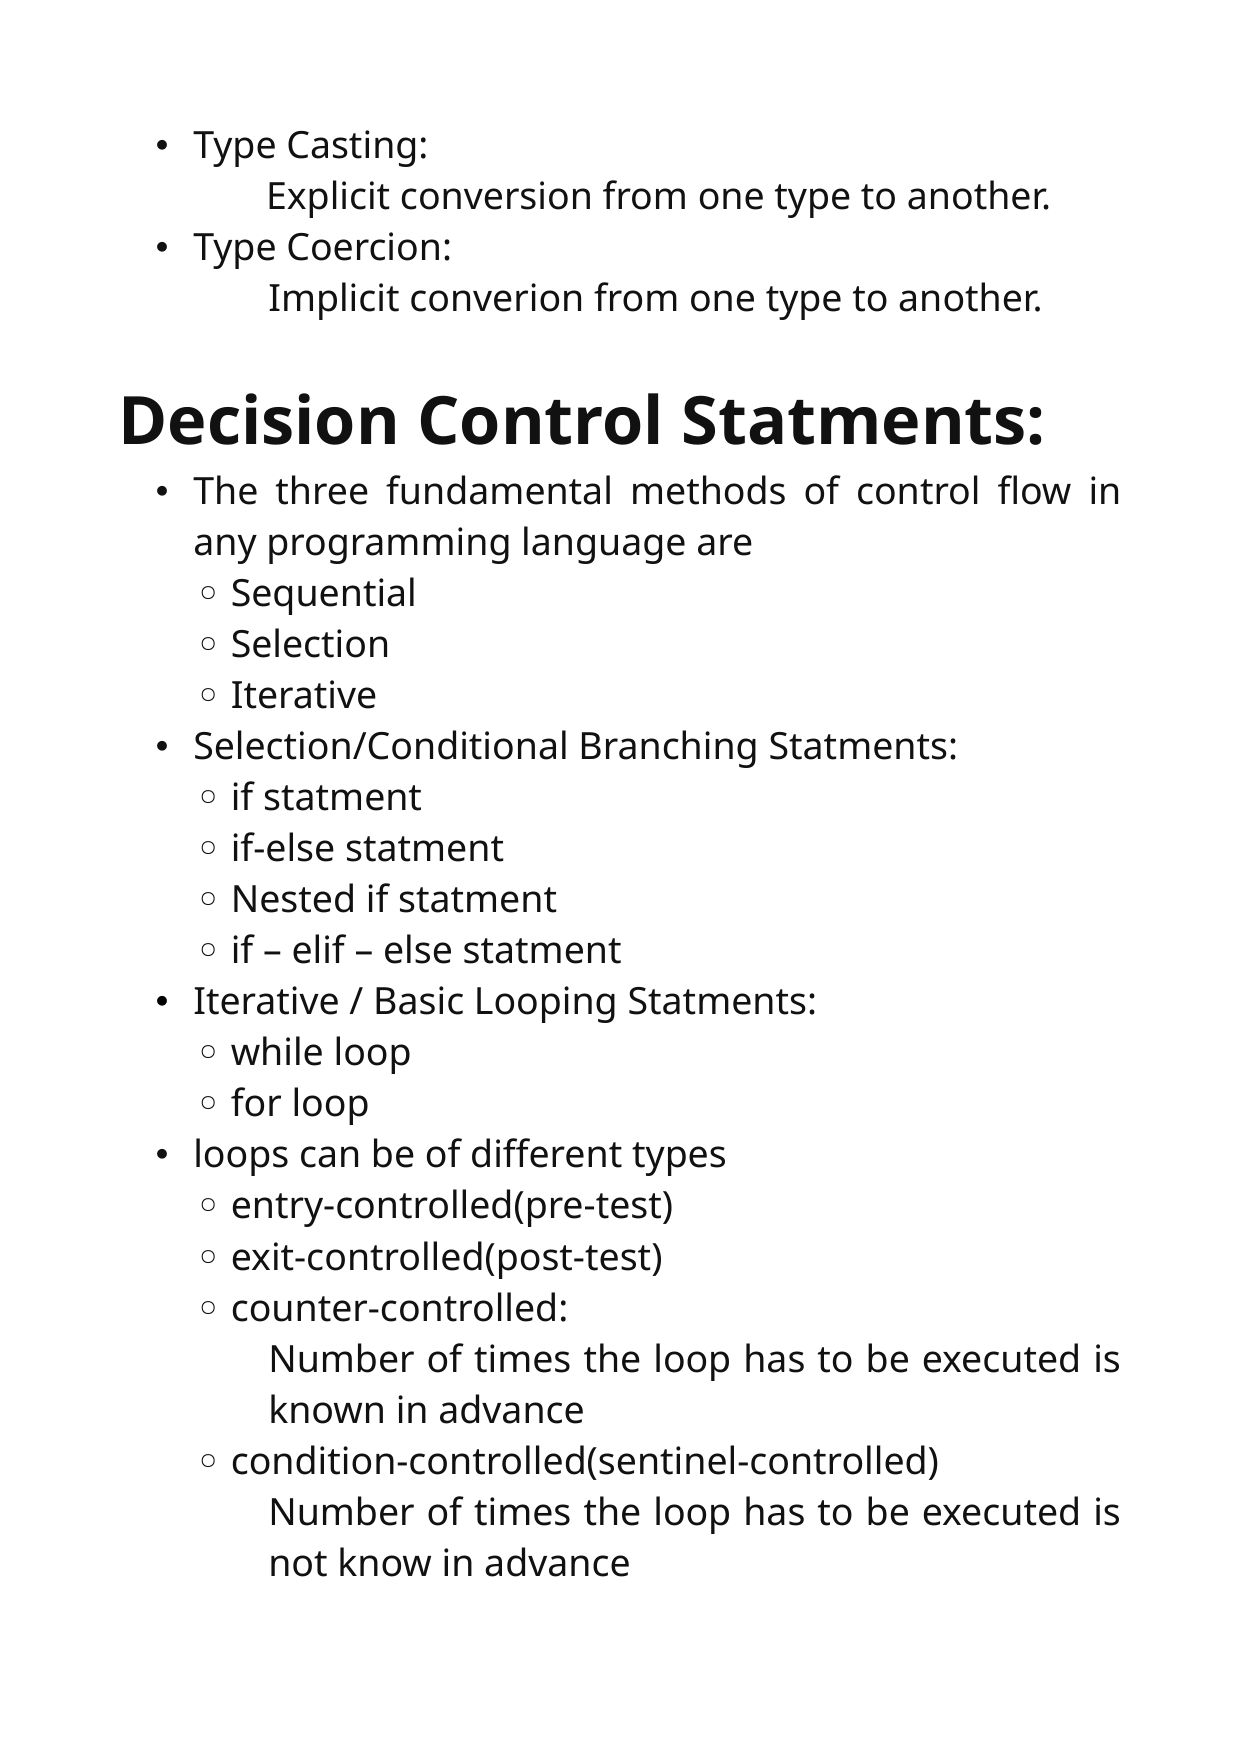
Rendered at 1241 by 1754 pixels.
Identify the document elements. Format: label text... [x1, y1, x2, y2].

list loops can be of different types [156, 1128, 1122, 1179]
list condition-controlled(sentinel-controlled) [193, 1434, 1122, 1485]
list if – elif – else statment [193, 923, 1122, 974]
list while loop [193, 1026, 1122, 1077]
list Type Coercion: [156, 220, 1122, 271]
list Nested if statment [193, 872, 1122, 923]
list Sequential [193, 566, 1122, 617]
list counter-controlled: [193, 1281, 1122, 1332]
list if-else statment [193, 821, 1122, 872]
list Selection [193, 617, 1122, 668]
list Number of times the loop has to be executed is not know in advance [231, 1485, 1122, 1587]
list The three fundamental methods of control flow in any programming language are [156, 464, 1122, 566]
list if statment [193, 770, 1122, 821]
list Iterative [193, 668, 1122, 719]
list entry-controlled(pre-test) [193, 1179, 1122, 1230]
text Decision Control Statments: [118, 373, 1122, 464]
list Implicit converion from one type to another. [231, 271, 1122, 322]
list Number of times the loop has to be executed is known in advance [231, 1332, 1122, 1434]
list Selection/Conditional Branching Statments: [156, 719, 1122, 770]
list Iterative / Basic Looping Statments: [156, 974, 1122, 1026]
list exit-controlled(post-test) [193, 1230, 1122, 1281]
text Explicit conversion from one type to another. [118, 169, 1122, 220]
list Type Casting: [156, 118, 1122, 169]
list for loop [193, 1077, 1122, 1128]
